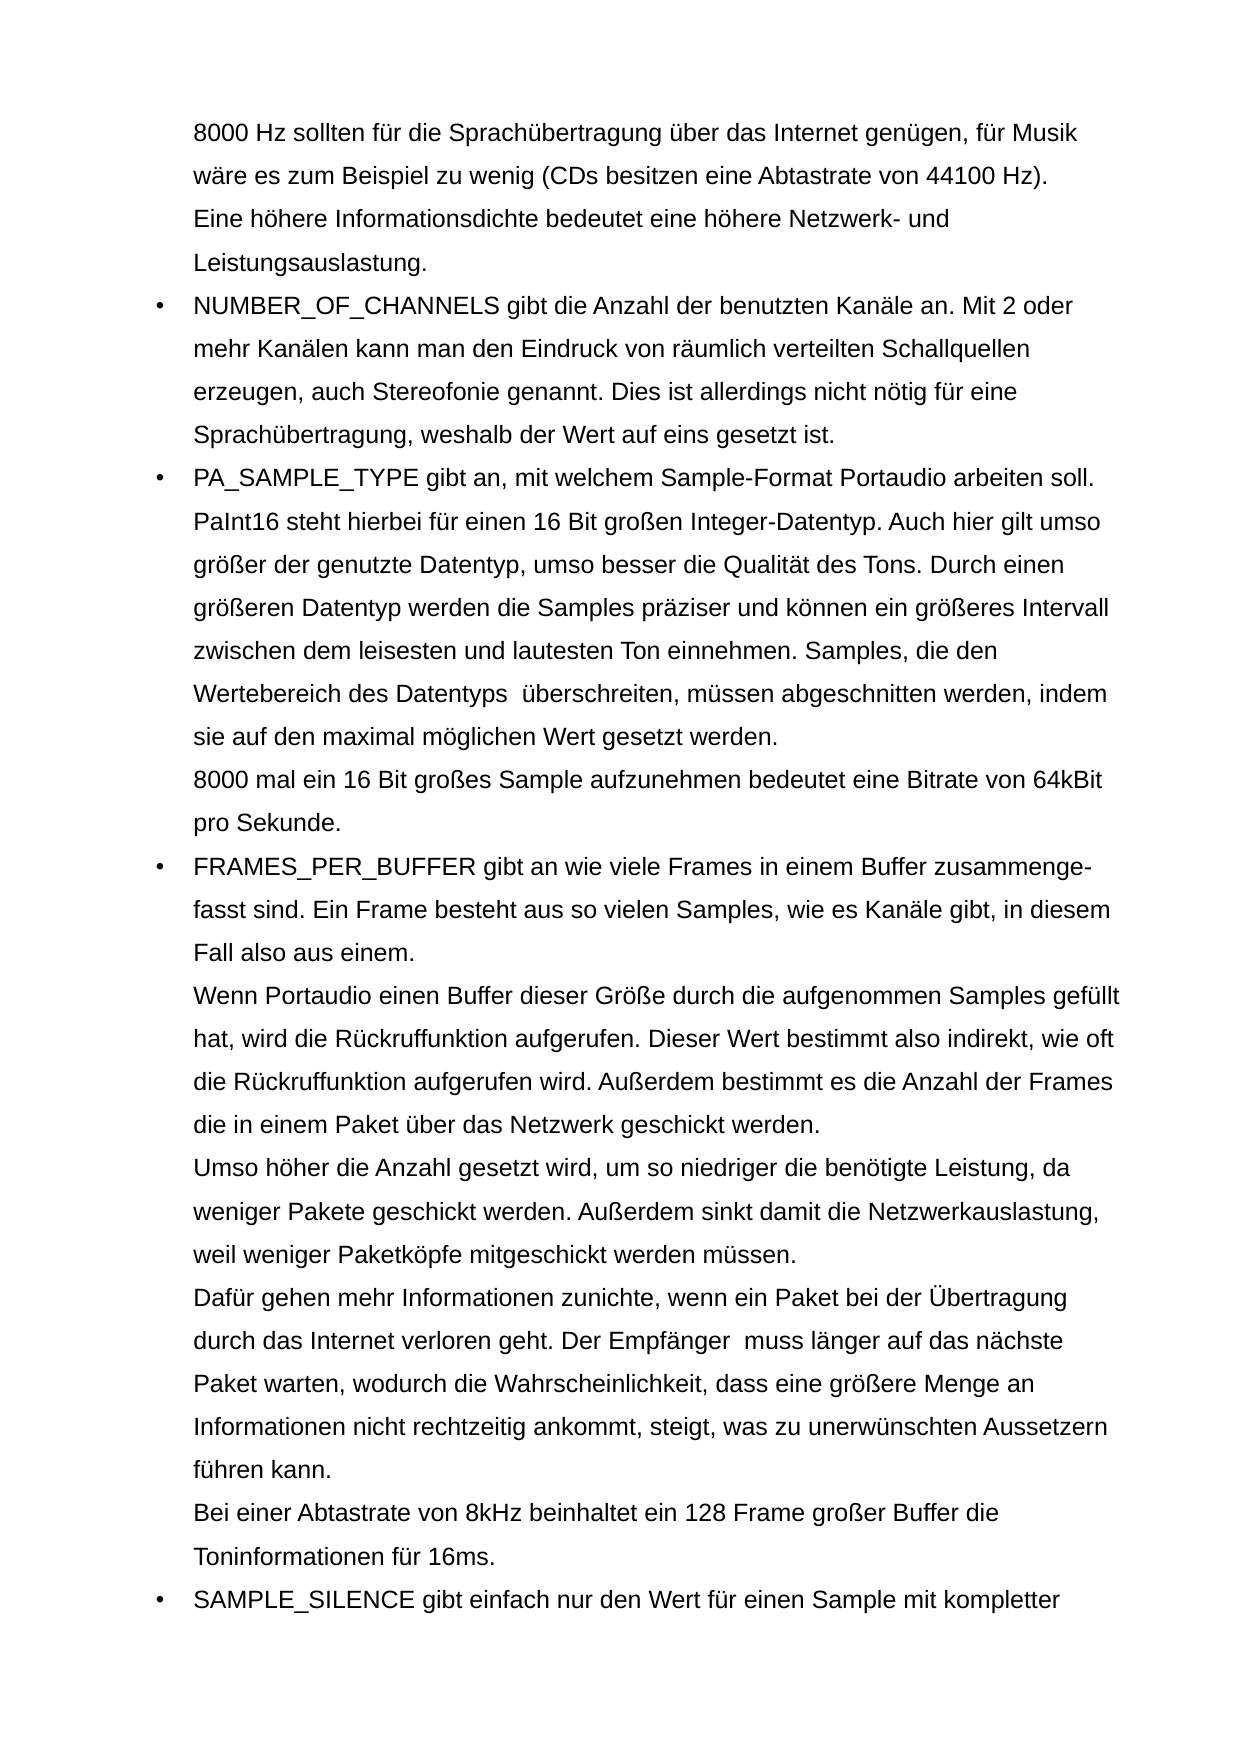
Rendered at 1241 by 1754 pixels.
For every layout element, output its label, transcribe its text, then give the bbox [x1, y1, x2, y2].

list 8000 mal ein 16 Bit großes Sample aufzunehmen bedeutet eine Bitrate von 64kBit pro Sekunde. [156, 765, 1122, 837]
list FRAMES_PER_BUFFER gibt an wie viele Frames in einem Buffer zusammenge-fasst sind. Ein Frame besteht aus so vielen Samples, wie es Kanäle gibt, in diesem Fall also aus einem. [156, 851, 1122, 967]
list Bei einer Abtastrate von 8kHz beinhaltet ein 128 Frame großer Buffer die Toninformationen für 16ms. [156, 1498, 1122, 1570]
list Umso höher die Anzahl gesetzt wird, um so niedriger die benötigte Leistung, da weniger Pakete geschickt werden. Außerdem sinkt damit die Netzwerkauslastung, weil weniger Paketköpfe mitgeschickt werden müssen. [156, 1153, 1122, 1268]
list PA_SAMPLE_TYPE gibt an, mit welchem Sample-Format Portaudio arbeiten soll. PaInt16 steht hierbei für einen 16 Bit großen Integer-Datentyp. Auch hier gilt umso größer der genutzte Datentyp, umso besser die Qualität des Tons. Durch einen größeren Datentyp werden die Samples präziser und können ein größeres Intervall zwischen dem leisesten und lautesten Ton einnehmen. Samples, die den Wertebereich des Datentyps überschreiten, müssen abgeschnitten werden, indem sie auf den maximal möglichen Wert gesetzt werden. [156, 463, 1122, 751]
list Eine höhere Informationsdichte bedeutet eine höhere Netzwerk- und Leistungsauslastung. [156, 204, 1122, 276]
list NUMBER_OF_CHANNELS gibt die Anzahl der benutzten Kanäle an. Mit 2 oder mehr Kanälen kann man den Eindruck von räumlich verteilten Schallquellen erzeugen, auch Stereofonie genannt. Dies ist allerdings nicht nötig für eine Sprachübertragung, weshalb der Wert auf eins gesetzt ist. [156, 291, 1122, 449]
list Dafür gehen mehr Informationen zunichte, wenn ein Paket bei der Übertragung durch das Internet verloren geht. Der Empfänger muss länger auf das nächste Paket warten, wodurch die Wahrscheinlichkeit, dass eine größere Menge an Informationen nicht rechtzeitig ankommt, steigt, was zu unerwünschten Aussetzern führen kann. [156, 1283, 1122, 1484]
list SAMPLE_SILENCE gibt einfach nur den Wert für einen Sample mit kompletter [156, 1585, 1122, 1613]
list 8000 Hz sollten für die Sprachübertragung über das Internet genügen, für Musik wäre es zum Beispiel zu wenig (CDs besitzen eine Abtastrate von 44100 Hz). [156, 118, 1122, 190]
list Wenn Portaudio einen Buffer dieser Größe durch die aufgenommen Samples gefüllt hat, wird die Rückruffunktion aufgerufen. Dieser Wert bestimmt also indirekt, wie oft die Rückruffunktion aufgerufen wird. Außerdem bestimmt es die Anzahl der Frames die in einem Paket über das Netzwerk geschickt werden. [156, 981, 1122, 1139]
